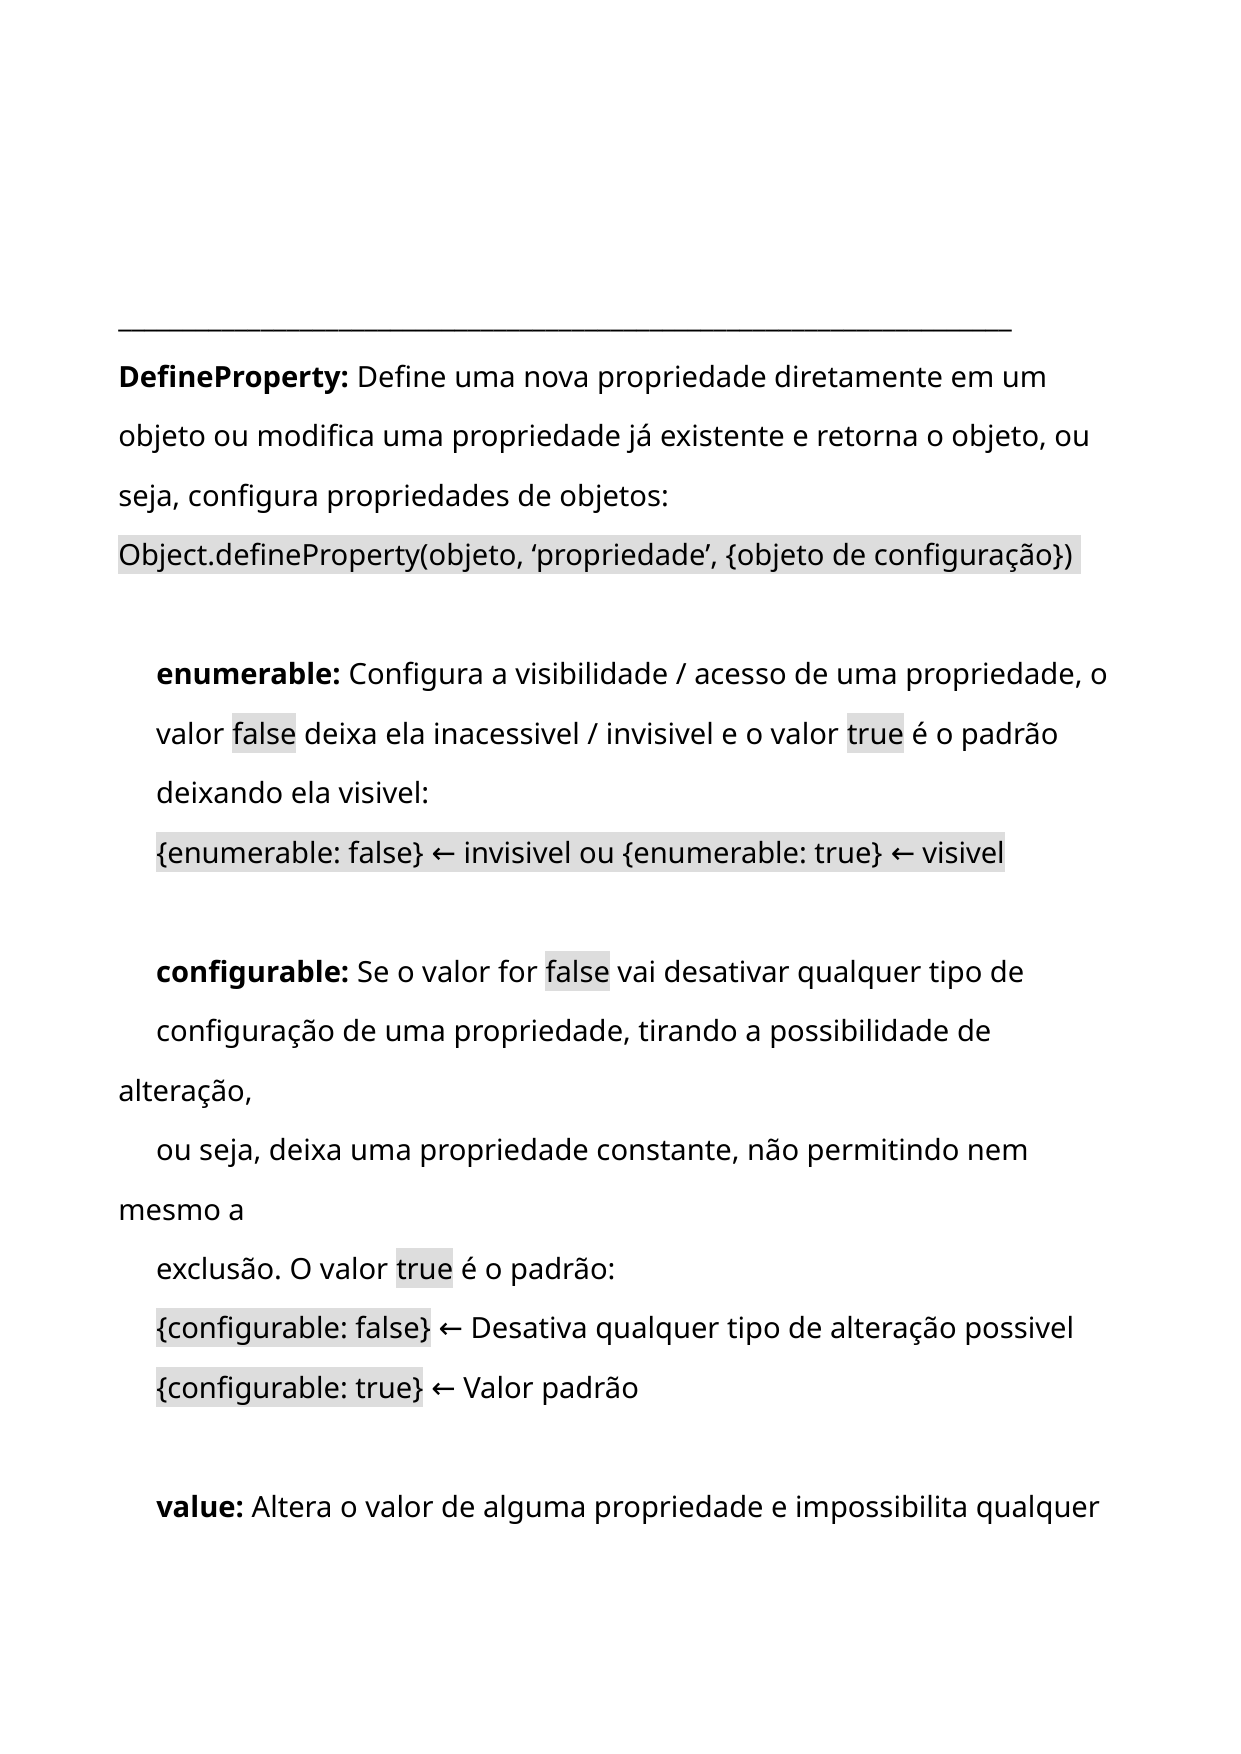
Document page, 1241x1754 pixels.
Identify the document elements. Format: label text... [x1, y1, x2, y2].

text deixando ela visivel: [118, 772, 1122, 812]
text {enumerable: false} ← invisivel ou {enumerable: true} ← visivel [118, 832, 1122, 872]
text {configurable: false} ← Desativa qualquer tipo de alteração possivel [118, 1308, 1122, 1347]
text configurable: Se o valor for false vai desativar qualquer tipo de [118, 951, 1122, 991]
text DefineProperty: Define uma nova propriedade diretamente em um objeto ou modifica uma propriedade já existente e retorna o objeto, ou seja, configura propriedades de objetos: [118, 356, 1122, 515]
text configuração de uma propriedade, tirando a possibilidade de alteração, [118, 1010, 1122, 1109]
text {configurable: true} ← Valor padrão [118, 1367, 1122, 1407]
text exclusão. O valor true é o padrão: [118, 1248, 1122, 1288]
text ou seja, deixa uma propriedade constante, não permitindo nem mesmo a [118, 1129, 1122, 1228]
text valor false deixa ela inacessivel / invisivel e o valor true é o padrão [118, 713, 1122, 753]
text value: Altera o valor de alguma propriedade e impossibilita qualquer [118, 1486, 1122, 1526]
text Object.defineProperty(objeto, ‘propriedade’, {objeto de configuração}) [118, 534, 1122, 574]
text _____________________________________________________________________ [118, 297, 1122, 336]
text enumerable: Configura a visibilidade / acesso de uma propriedade, o [118, 653, 1122, 693]
